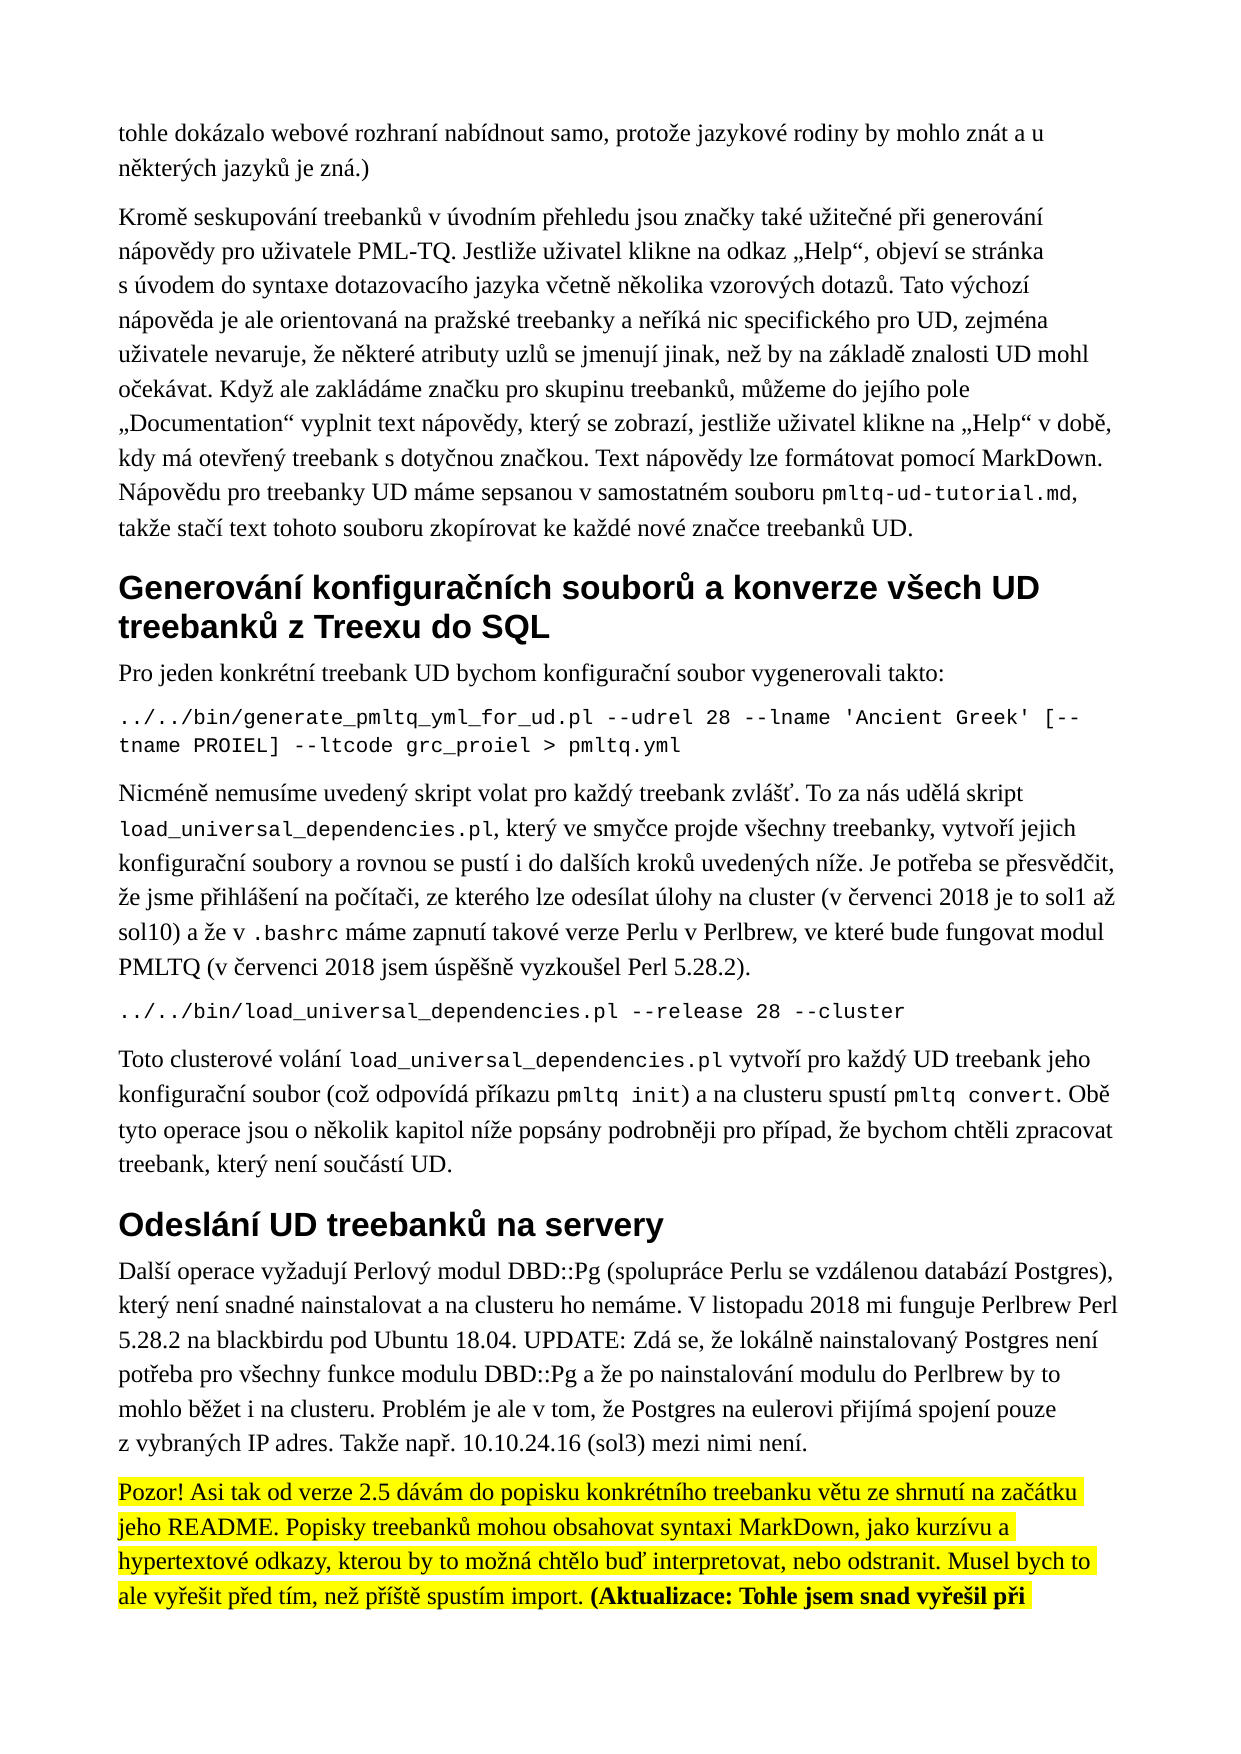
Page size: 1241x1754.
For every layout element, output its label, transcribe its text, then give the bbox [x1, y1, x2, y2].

text ../../bin/load_universal_dependencies.pl --release 28 --cluster [118, 1001, 1122, 1025]
text Nicméně nemusíme uvedený skript volat pro každý treebank zvlášť. To za nás udělá skript load_universal_dependencies.pl, který ve smyčce projde všechny treebanky, vytvoří jejich konfigurační soubory a rovnou se pustí i do dalších kroků uvedených níže. Je potřeba se přesvědčit, že jsme přihlášení na počítači, ze kterého lze odesílat úlohy na cluster (v červenci 2018 je to sol1 až sol10) a že v .bashrc máme zapnutí takové verze Perlu v Perlbrew, ve které bude fungovat modul PMLTQ (v červenci 2018 jsem úspěšně vyzkoušel Perl 5.28.2). [118, 778, 1122, 981]
text tohle dokázalo webové rozhraní nabídnout samo, protože jazykové rodiny by mohlo znát a u některých jazyků je zná.) [118, 118, 1122, 181]
subtitle Generování konfiguračních souborů a konverze všech UD treebanků z Treexu do SQL [118, 568, 1122, 645]
text Další operace vyžadují Perlový modul DBD::Pg (spolupráce Perlu se vzdálenou databází Postgres), který není snadné nainstalovat a na clusteru ho nemáme. V listopadu 2018 mi funguje Perlbrew Perl 5.28.2 na blackbirdu pod Ubuntu 18.04. UPDATE: Zdá se, že lokálně nainstalovaný Postgres není potřeba pro všechny funkce modulu DBD::Pg a že po nainstalování modulu do Perlbrew by to mohlo běžet i na clusteru. Problém je ale v tom, že Postgres na eulerovi přijímá spojení pouze z vybraných IP adres. Takže např. 10.10.24.16 (sol3) mezi nimi není. [118, 1256, 1122, 1457]
text Pro jeden konkrétní treebank UD bychom konfigurační soubor vygenerovali takto: [118, 658, 1122, 687]
text Toto clusterové volání load_universal_dependencies.pl vytvoří pro každý UD treebank jeho konfigurační soubor (což odpovídá příkazu pmltq init) a na clusteru spustí pmltq convert. Obě tyto operace jsou o několik kapitol níže popsány podrobněji pro případ, že bychom chtěli zpracovat treebank, který není součástí UD. [118, 1044, 1122, 1178]
subtitle Odeslání UD treebanků na servery [118, 1205, 1122, 1243]
text Kromě seskupování treebanků v úvodním přehledu jsou značky také užitečné při generování nápovědy pro uživatele PML-TQ. Jestliže uživatel klikne na odkaz „Help“, objeví se stránka s úvodem do syntaxe dotazovacího jazyka včetně několika vzorových dotazů. Tato výchozí nápověda je ale orientovaná na pražské treebanky a neříká nic specifického pro UD, zejména uživatele nevaruje, že některé atributy uzlů se jmenují jinak, než by na základě znalosti UD mohl očekávat. Když ale zakládáme značku pro skupinu treebanků, můžeme do jejího pole „Documentation“ vyplnit text nápovědy, který se zobrazí, jestliže uživatel klikne na „Help“ v době, kdy má otevřený treebank s dotyčnou značkou. Text nápovědy lze formátovat pomocí MarkDown. Nápovědu pro treebanky UD máme sepsanou v samostatném souboru pmltq-ud-tutorial.md, takže stačí text tohoto souboru zkopírovat ke každé nové značce treebanků UD. [118, 202, 1122, 542]
text Pozor! Asi tak od verze 2.5 dávám do popisku konkrétního treebanku větu ze shrnutí na začátku jeho README. Popisky treebanků mohou obsahovat syntaxi MarkDown, jako kurzívu a hypertextové odkazy, kterou by to možná chtělo buď interpretovat, nebo odstranit. Musel bych to ale vyřešit před tím, než příště spustím import. (Aktualizace: Tohle jsem snad vyřešil při [118, 1477, 1122, 1609]
text ../../bin/generate_pmltq_yml_for_ud.pl --udrel 28 --lname 'Ancient Greek' [--tname PROIEL] --ltcode grc_proiel > pmltq.yml [118, 707, 1122, 759]
